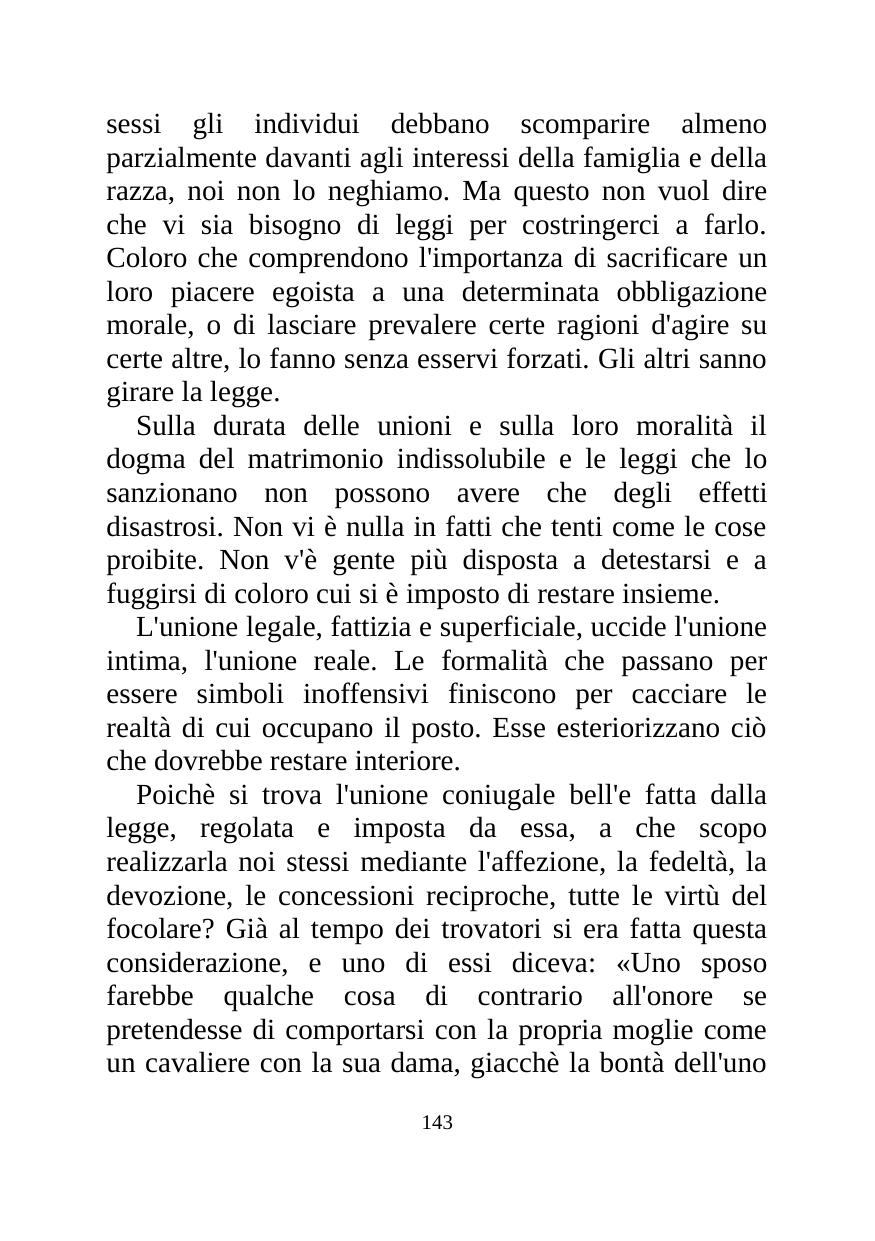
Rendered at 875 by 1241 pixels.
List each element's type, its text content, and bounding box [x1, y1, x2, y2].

text Sulla durata delle unioni e sulla loro moralità il dogma del matrimonio indissolubile e le leggi che lo sanzionano non possono avere che degli effetti disastrosi. Non vi è nulla in fatti che tenti come le cose proibite. Non v'è gente più disposta a detestarsi e a fuggirsi di coloro cui si è imposto di restare insieme. [106, 408, 768, 609]
text Poichè si trova l'unione coniugale bell'e fatta dalla legge, regolata e imposta da essa, a che scopo realizzarla noi stessi mediante l'affezione, la fedeltà, la devozione, le concessioni reciproche, tutte le virtù del focolare? Già al tempo dei trovatori si era fatta questa considerazione, e uno di essi diceva: «Uno sposo farebbe qualche cosa di contrario all'onore se pretendesse di comportarsi con la propria moglie come un cavaliere con la sua dama, giacchè la bontà dell'uno [106, 777, 768, 1079]
text L'unione legale, fattizia e superficiale, uccide l'unione intima, l'unione reale. Le formalità che passano per essere simboli inoffensivi finiscono per cacciare le realtà di cui occupano il posto. Esse esteriorizzano ciò che dovrebbe restare interiore. [106, 609, 768, 777]
text sessi gli individui debbano scomparire almeno parzialmente davanti agli interessi della famiglia e della razza, noi non lo neghiamo. Ma questo non vuol dire che vi sia bisogno di leggi per costringerci a farlo. Coloro che comprendono l'importanza di sacrificare un loro piacere egoista a una determinata obbligazione morale, o di lasciare prevalere certe ragioni d'agire su certe altre, lo fanno senza esservi forzati. Gli altri sanno girare la legge. [106, 106, 768, 408]
